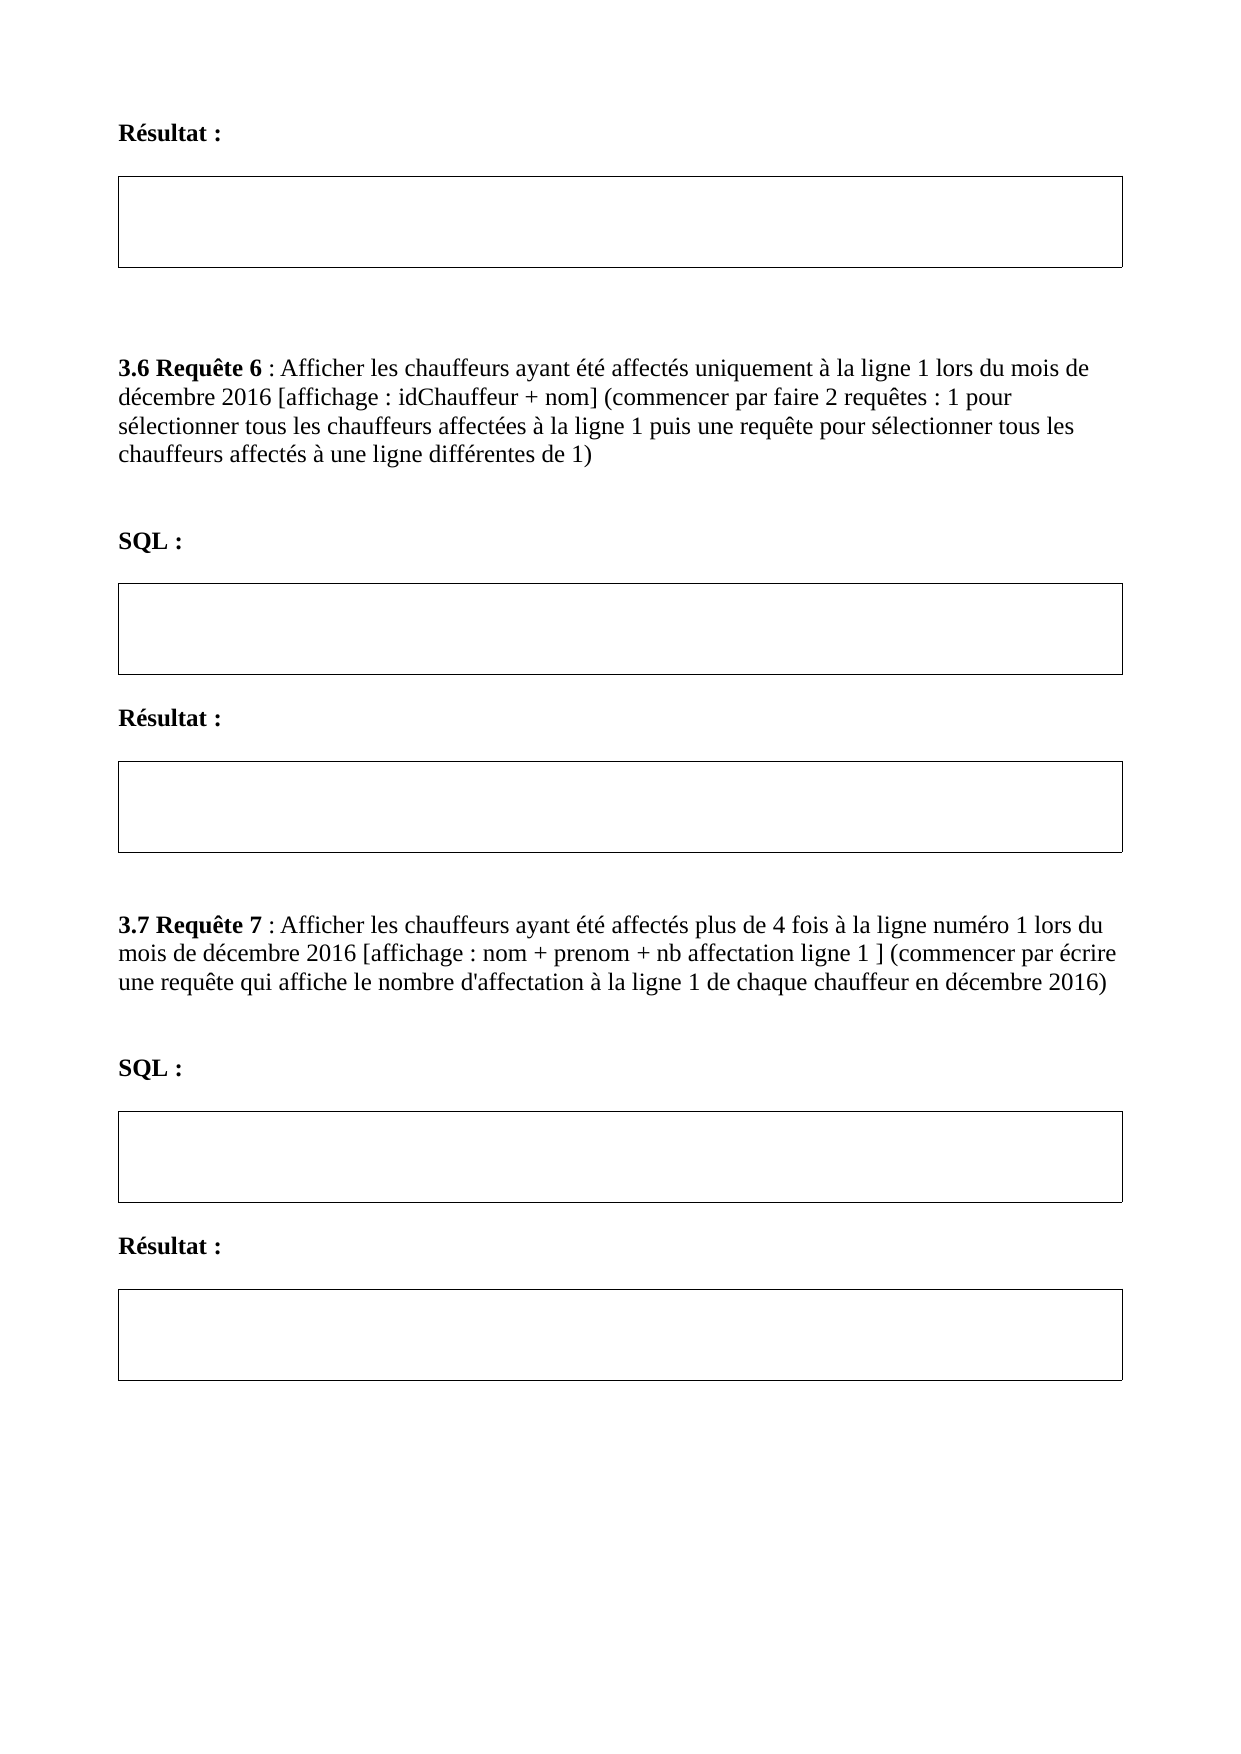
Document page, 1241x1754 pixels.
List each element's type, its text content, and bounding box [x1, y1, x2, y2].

text SQL : [118, 1053, 1122, 1082]
text 3.6 Requête 6 : Afficher les chauffeurs ayant été affectés uniquement à la ligne 1 lors du mois de décembre 2016 [affichage : idChauffeur + nom] (commencer par faire 2 requêtes : 1 pour sélectionner tous les chauffeurs affectées à la ligne 1 puis une requête pour sélectionner tous les chauffeurs affectés à une ligne différentes de 1) [118, 353, 1122, 468]
text Résultat : [118, 703, 1122, 732]
text SQL : [118, 526, 1122, 554]
text Résultat : [118, 118, 1122, 147]
text Résultat : [118, 1231, 1122, 1260]
text 3.7 Requête 7 : Afficher les chauffeurs ayant été affectés plus de 4 fois à la ligne numéro 1 lors du mois de décembre 2016 [affichage : nom + prenom + nb affectation ligne 1 ] (commencer par écrire une requête qui affiche le nombre d'affectation à la ligne 1 de chaque chauffeur en décembre 2016) [118, 910, 1122, 996]
